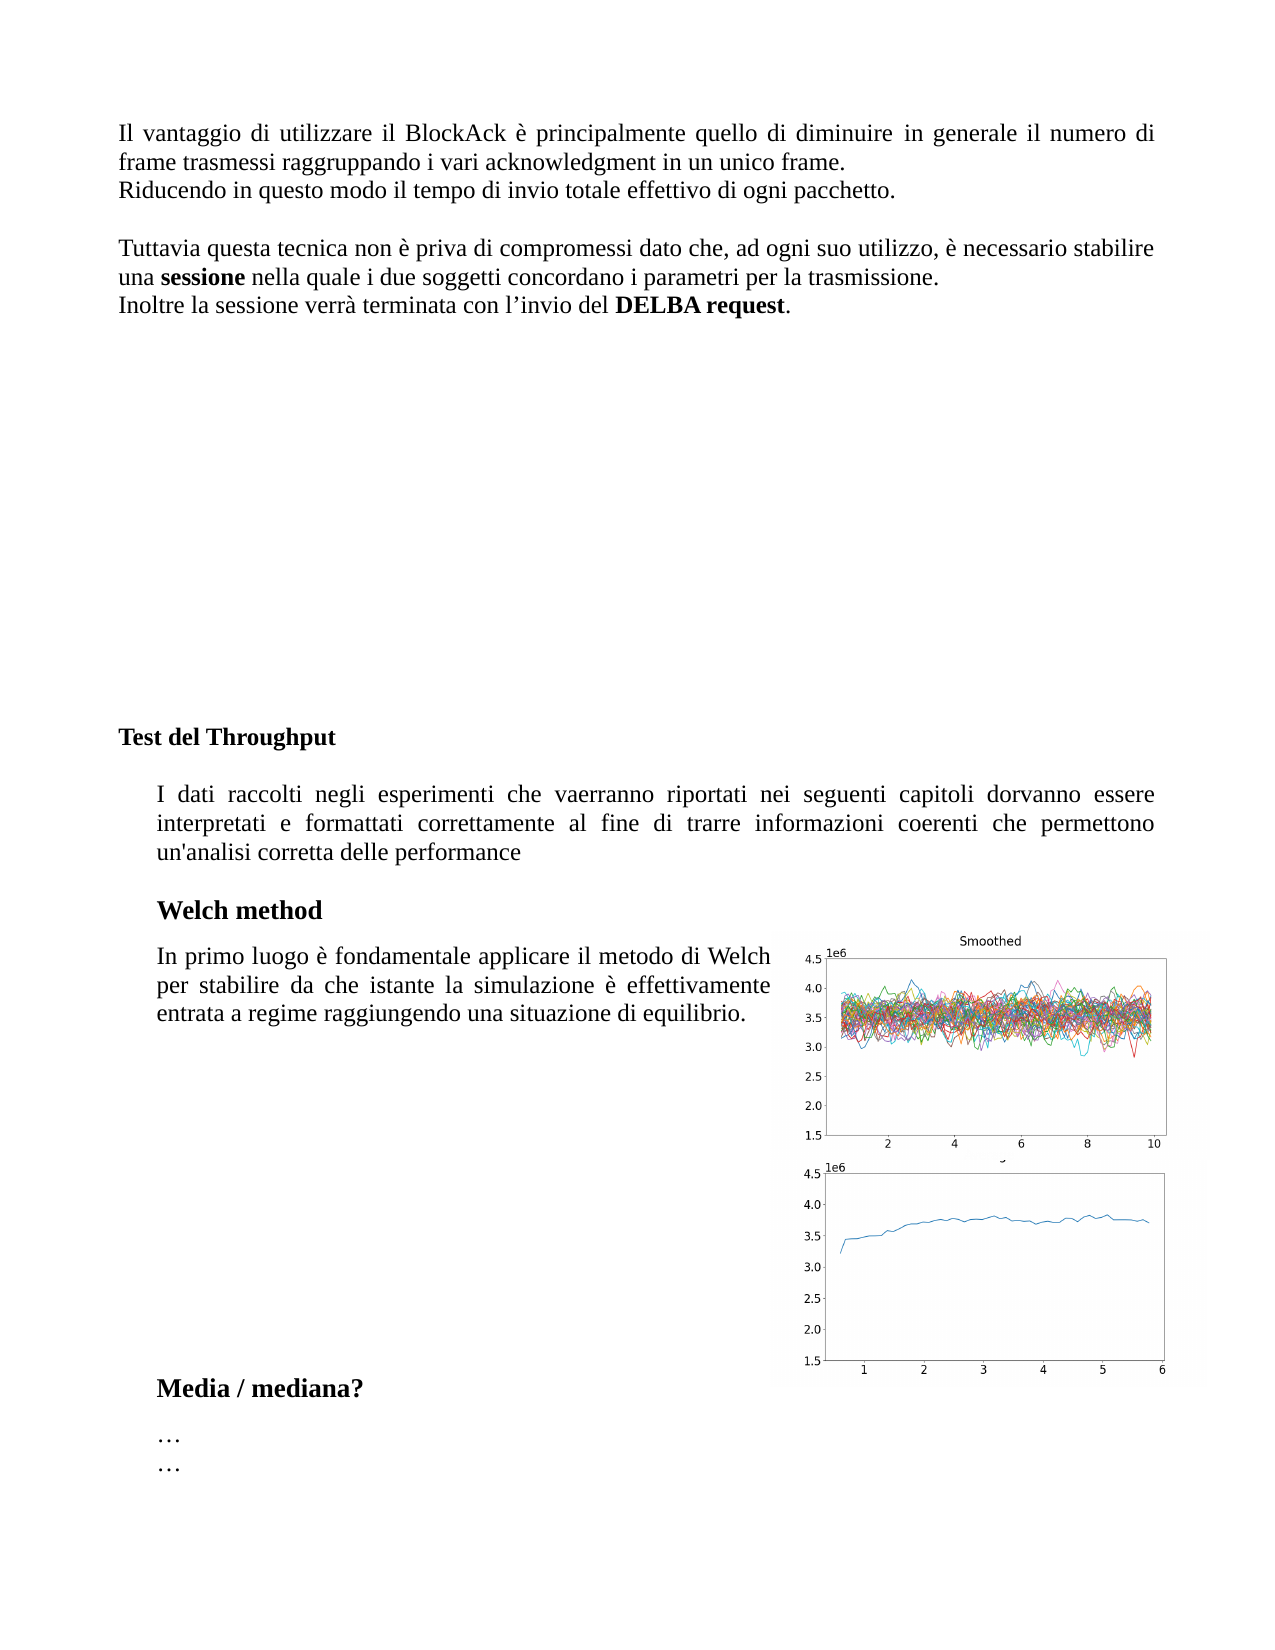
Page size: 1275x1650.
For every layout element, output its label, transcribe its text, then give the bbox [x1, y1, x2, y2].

text Test del Throughput [118, 722, 1157, 751]
text I dati raccolti negli esperimenti che vaerranno riportati nei seguenti capitoli dorvanno essere interpretati e formattati correttamente al fine di trarre informazioni coerenti che permettono un'analisi corretta delle performance [156, 779, 1156, 866]
text … [156, 1419, 1156, 1448]
text Il vantaggio di utilizzare il BlockAck è principalmente quello di diminuire in generale il numero di frame trasmessi raggruppando i vari acknowledgment in un unico frame. [118, 118, 1156, 176]
text Riducendo in questo modo il tempo di invio totale effettivo di ogni pacchetto. [118, 176, 1156, 204]
text Inoltre la sessione verrà terminata con l’invio del DELBA request. [118, 291, 1156, 319]
text Media / mediana? [156, 1372, 1156, 1403]
text Tuttavia questa tecnica non è priva di compromessi dato che, ad ogni suo utilizzo, è necessario stabilire una sessione nella quale i due soggetti concordano i parametri per la trasmissione. [118, 233, 1156, 291]
text Welch method [156, 894, 1156, 926]
text … [156, 1448, 1156, 1476]
text In primo luogo è fondamentale applicare il metodo di Welch per stabilire da che istante la simulazione è effettivamente entrata a regime raggiungendo una situazione di equilibrio. [156, 941, 771, 1027]
